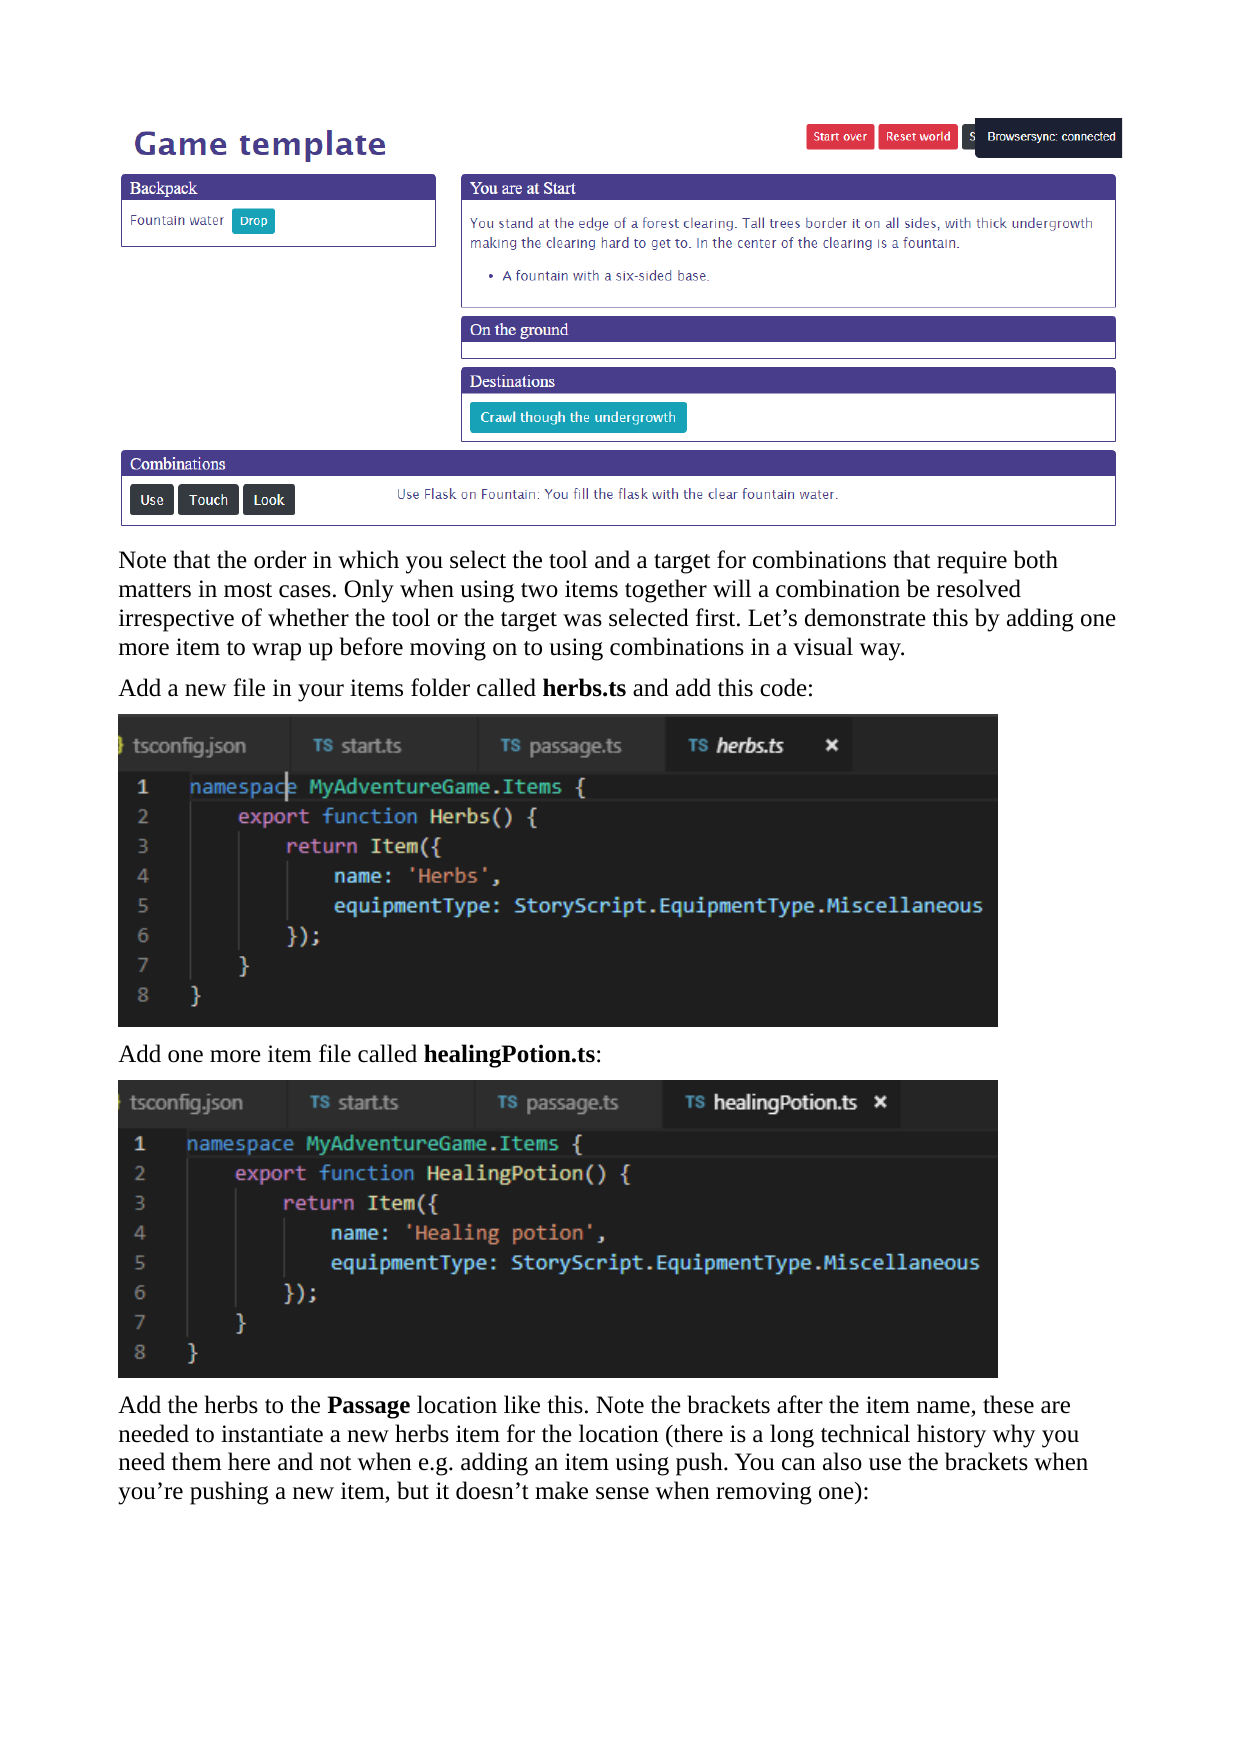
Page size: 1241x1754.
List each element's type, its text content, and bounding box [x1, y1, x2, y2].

text Add one more item file called healingPotion.ts: [118, 1039, 1122, 1068]
text Add a new file in your items folder called herbs.ts and add this code: [118, 673, 1122, 702]
text Note that the order in which you select the tool and a target for combinations that require both matters in most cases. Only when using two items together will a combination be resolved irrespective of whether the tool or the target was selected first. Let’s demonstrate this by adding one more item to wrap up before moving on to using combinations in a visual way. [118, 546, 1122, 661]
text Add the herbs to the Passage location like this. Note the brackets after the item name, these are needed to instantiate a new herbs item for the location (there is a long technical history why you need them here and not when e.g. adding an item using push. You can also use the brackets when you’re pushing a new item, but it doesn’t make sense when removing one): [118, 1390, 1122, 1505]
